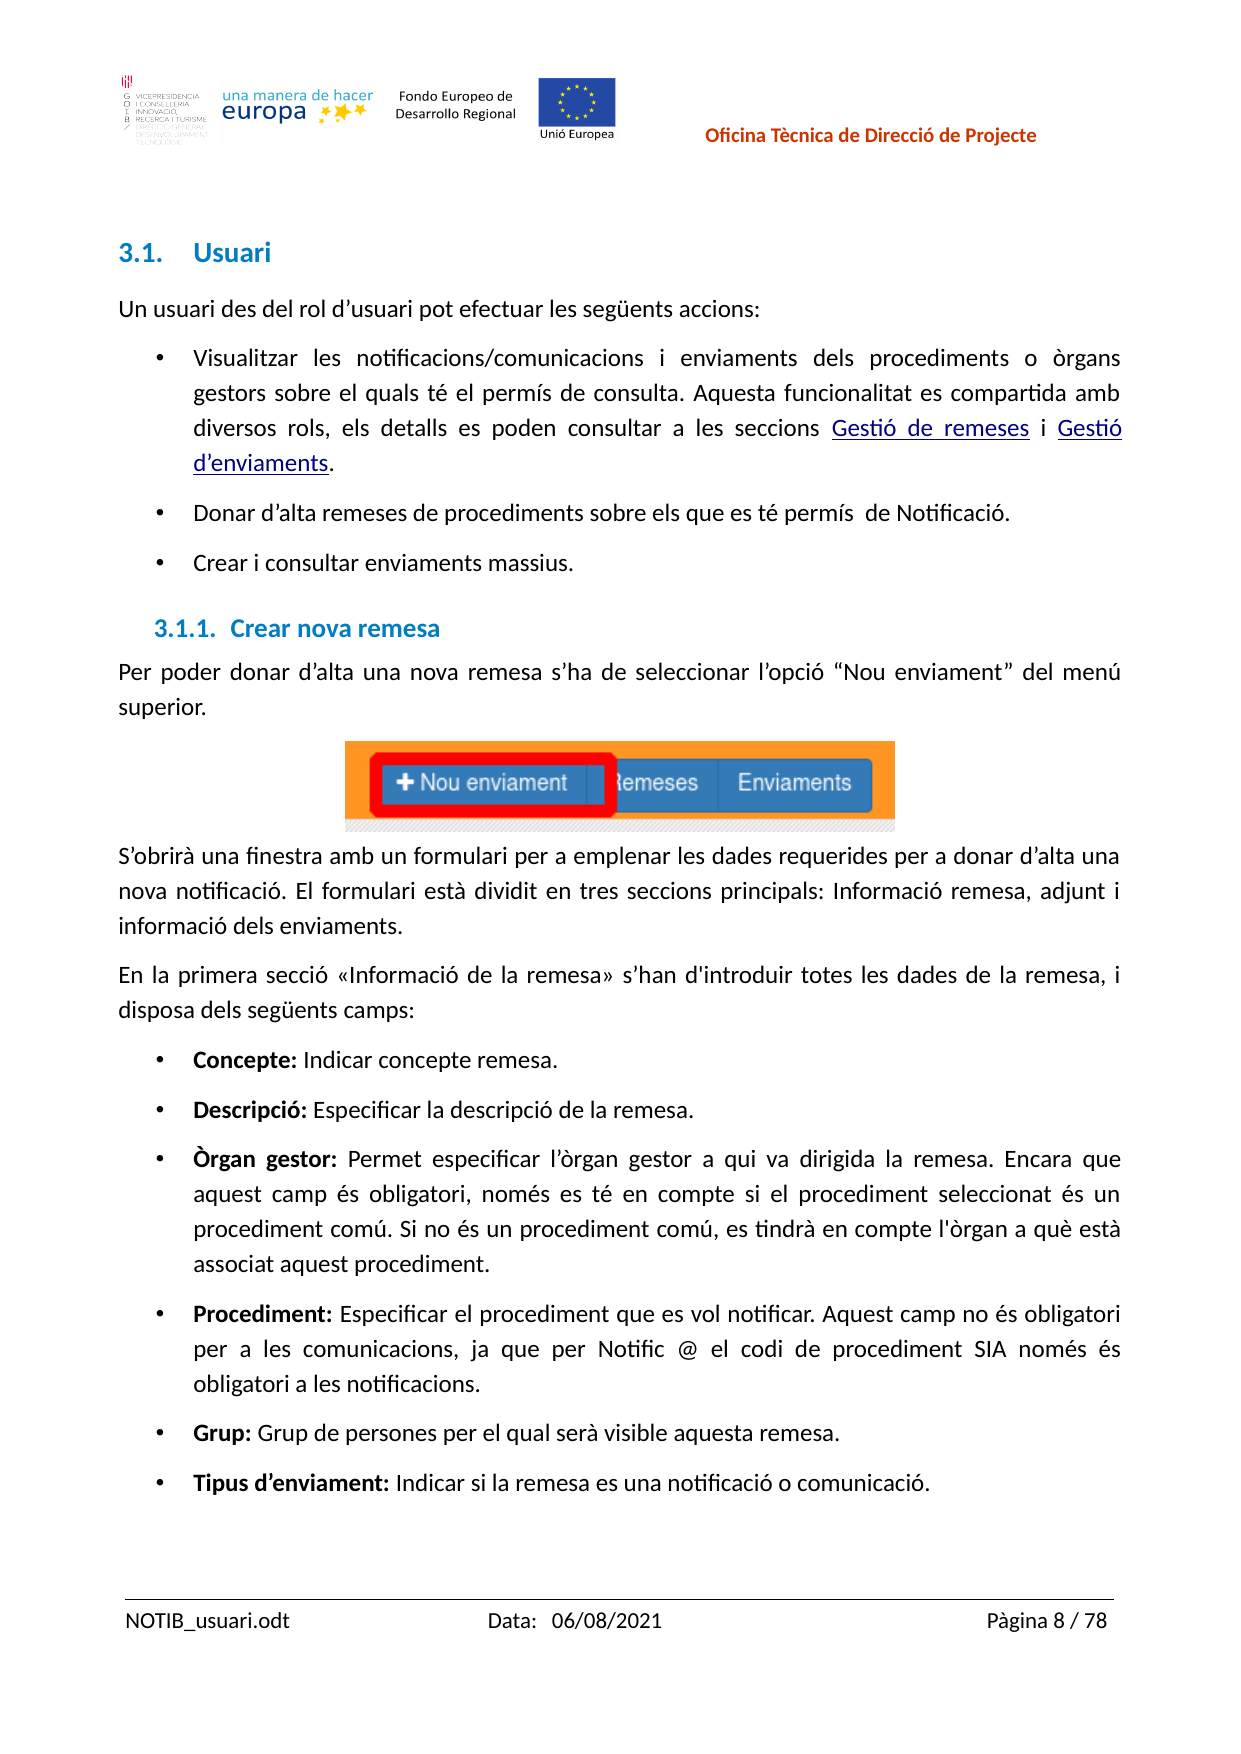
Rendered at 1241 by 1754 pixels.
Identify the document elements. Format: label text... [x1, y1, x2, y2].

text En la primera secció «Informació de la remesa» s’han d'introduir totes les dades de la remesa, i disposa dels següents camps: [118, 960, 1122, 1025]
list Òrgan gestor: Permet especificar l’òrgan gestor a qui va dirigida la remesa. Encara que aquest camp és obligatori, només es té en compte si el procediment seleccionat és un procediment comú. Si no és un procediment comú, es tindrà en compte l'òrgan a què està associat aquest procediment. [156, 1143, 1122, 1279]
subtitle Crear nova remesa [153, 611, 1122, 644]
text S’obrirà una finestra amb un formulari per a emplenar les dades requerides per a donar d’alta una nova notificació. El formulari està dividit en tres seccions principals: Informació remesa, adjunt i informació dels enviaments. [118, 840, 1122, 941]
list Descripció: Especificar la descripció de la remesa. [156, 1094, 1122, 1124]
picture [118, 73, 213, 147]
picture [345, 741, 895, 832]
list Crear i consultar enviaments massius. [156, 547, 1122, 577]
list Concepte: Indicar concepte remesa. [156, 1044, 1122, 1075]
list Tipus d’enviament: Indicar si la remesa es una notificació o comunicació. [156, 1467, 1122, 1498]
subtitle Usuari [118, 234, 1122, 269]
list Visualitzar les notificacions/comunicacions i enviaments dels procediments o òrgans gestors sobre el quals té el permís de consulta. Aquesta funcionalitat es compartida amb diversos rols, els detalls es poden consultar a les seccions Gestió de remeses i Gestió d’enviaments. [156, 342, 1122, 478]
text Per poder donar d’alta una nova remesa s’ha de seleccionar l’opció “Nou enviament” del menú superior. [118, 656, 1122, 722]
list Donar d’alta remeses de procediments sobre els que es té permís de Notificació. [156, 497, 1122, 528]
picture [219, 73, 621, 147]
list Procediment: Especificar el procediment que es vol notificar. Aquest camp no és obligatori per a les comunicacions, ja que per Notific @ el codi de procediment SIA només és obligatori a les notificacions. [156, 1298, 1122, 1398]
text Un usuari des del rol d’usuari pot efectuar les següents accions: [118, 293, 1122, 323]
list Grup: Grup de persones per el qual serà visible aquesta remesa. [156, 1418, 1122, 1448]
